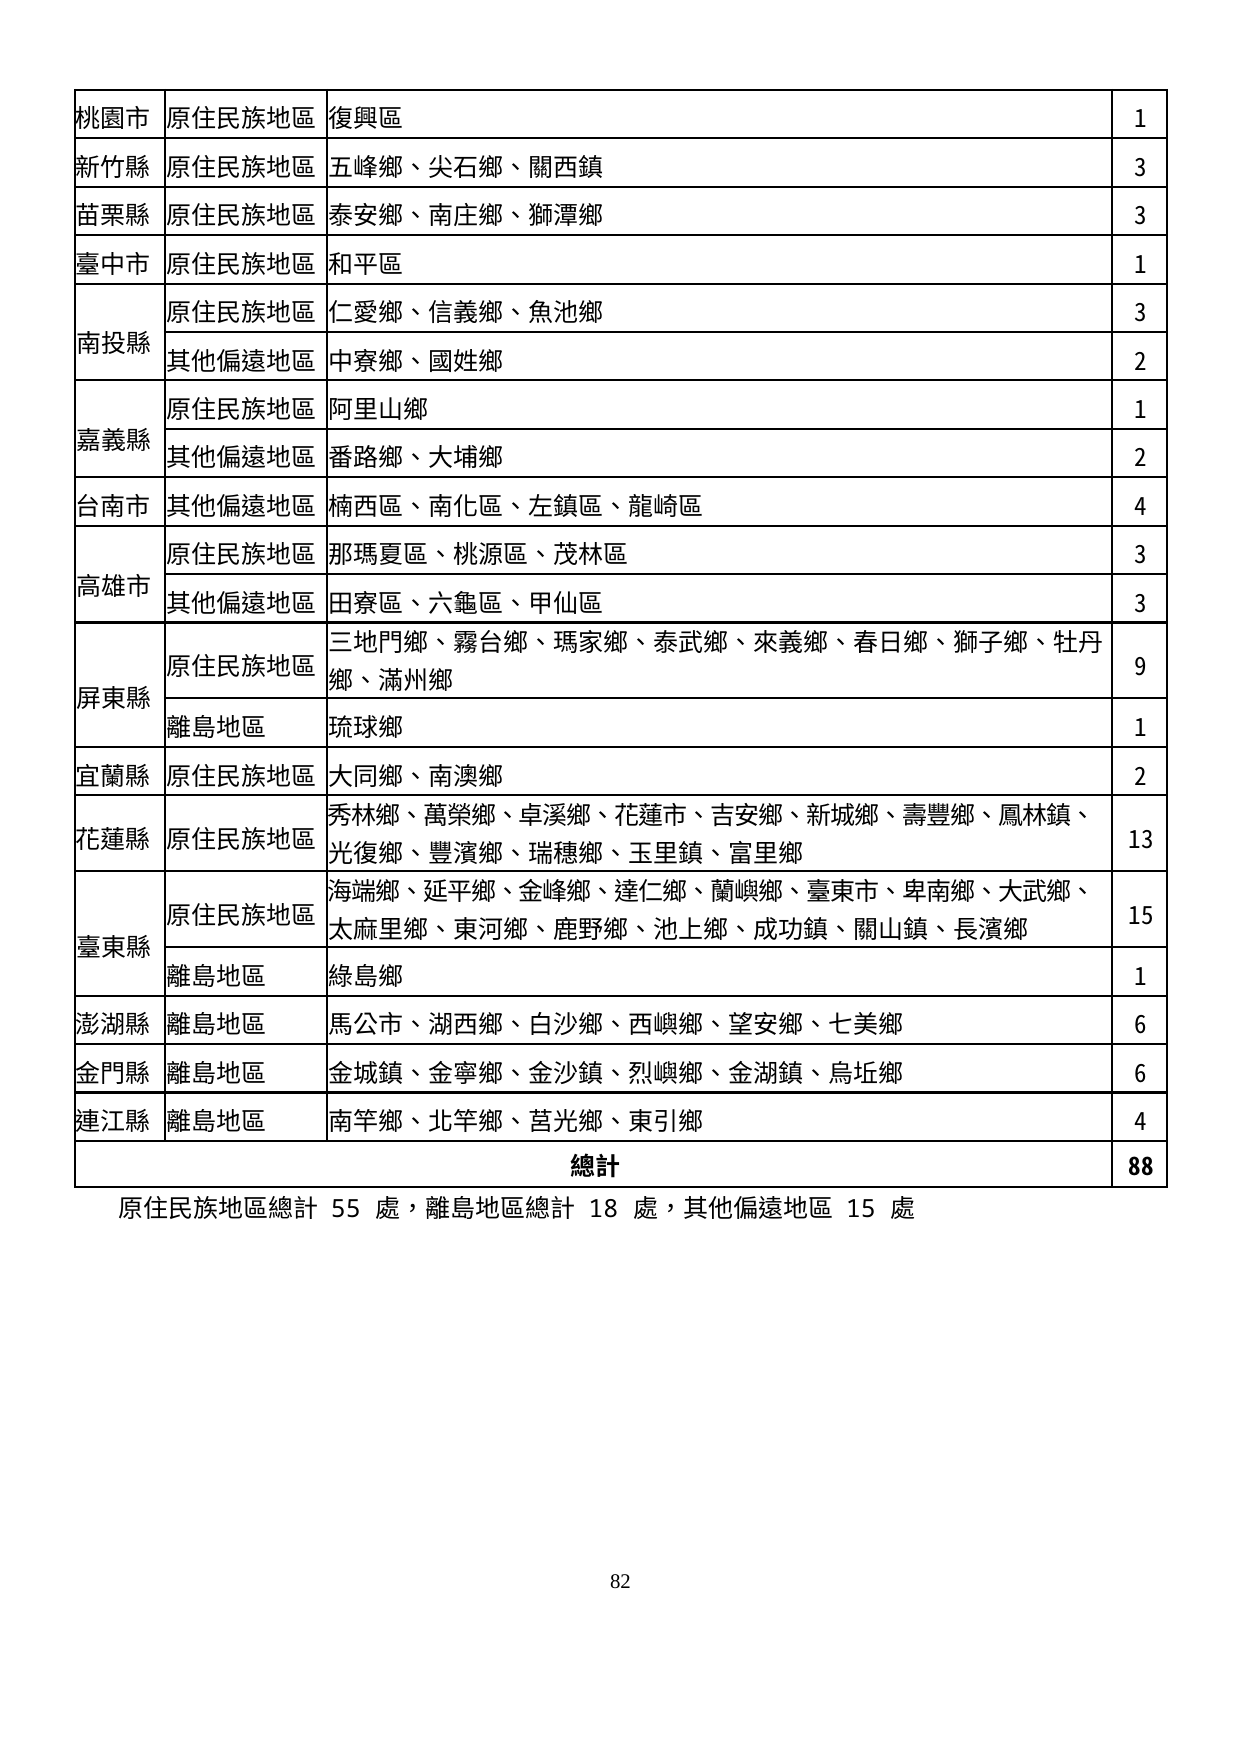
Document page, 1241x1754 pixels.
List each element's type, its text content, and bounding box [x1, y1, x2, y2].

table_cell 阿里山鄉 [328, 381, 1111, 428]
table_cell 15 [1113, 872, 1166, 946]
table_cell 琉球鄉 [328, 699, 1111, 746]
table_cell 楠西區、南化區、左鎮區、龍崎區 [328, 478, 1111, 524]
table_cell 臺中市 [76, 236, 164, 282]
table_cell 田寮區、六龜區、甲仙區 [328, 575, 1111, 621]
table_cell 3 [1113, 575, 1166, 621]
text 原住民族地區總計 55 處，離島地區總計 18 處，其他偏遠地區 15 處 [118, 1188, 1122, 1224]
table_cell 新竹縣 [76, 139, 164, 186]
table_cell 屏東縣 [76, 624, 164, 746]
table_cell 離島地區 [166, 997, 326, 1043]
table_cell 3 [1113, 285, 1166, 331]
table_cell 原住民族地區 [166, 91, 326, 137]
table_cell 復興區 [328, 91, 1111, 137]
table_cell 離島地區 [166, 948, 326, 994]
table_cell 6 [1113, 1045, 1166, 1091]
table_cell 13 [1113, 796, 1166, 870]
table_cell 1 [1113, 948, 1166, 994]
table_cell 原住民族地區 [166, 624, 326, 697]
table_cell 1 [1113, 381, 1166, 428]
table_cell 那瑪夏區、桃源區、茂林區 [328, 527, 1111, 573]
table_cell 金城鎮、金寧鄉、金沙鎮、烈嶼鄉、金湖鎮、烏坵鄉 [328, 1045, 1111, 1091]
table_cell 臺東縣 [76, 872, 164, 994]
table_cell 9 [1113, 624, 1166, 697]
table_cell 嘉義縣 [76, 381, 164, 476]
table_cell 1 [1113, 236, 1166, 282]
table_cell 總計 [76, 1142, 1111, 1186]
table_cell 宜蘭縣 [76, 748, 164, 794]
table_cell 中寮鄉、國姓鄉 [328, 333, 1111, 379]
table_cell 泰安鄉、南庄鄉、獅潭鄉 [328, 188, 1111, 234]
table_cell 澎湖縣 [76, 997, 164, 1043]
table_cell 2 [1113, 430, 1166, 476]
table_cell 離島地區 [166, 1045, 326, 1091]
table_cell 1 [1113, 699, 1166, 746]
table_cell 原住民族地區 [166, 796, 326, 870]
table_cell 4 [1113, 478, 1166, 524]
table_cell 離島地區 [166, 699, 326, 746]
table_cell 離島地區 [166, 1094, 326, 1140]
table_cell 原住民族地區 [166, 748, 326, 794]
table_cell 番路鄉、大埔鄉 [328, 430, 1111, 476]
table_cell 馬公市、湖西鄉、白沙鄉、西嶼鄉、望安鄉、七美鄉 [328, 997, 1111, 1043]
table_cell 其他偏遠地區 [166, 333, 326, 379]
table_cell 原住民族地區 [166, 872, 326, 946]
table_cell 3 [1113, 188, 1166, 234]
table_cell 3 [1113, 527, 1166, 573]
table_cell 其他偏遠地區 [166, 430, 326, 476]
table_cell 三地門鄉、霧台鄉、瑪家鄉、泰武鄉、來義鄉、春日鄉、獅子鄉、牡丹 鄉、滿州鄉 [328, 624, 1111, 697]
table_cell 秀林鄉、萬榮鄉、卓溪鄉、花蓮市、吉安鄉、新城鄉、壽豐鄉、鳳林鎮、 光復鄉、豐濱鄉、瑞穗鄉、玉里鎮、富里鄉 [328, 796, 1111, 870]
table_cell 五峰鄉、尖石鄉、關西鎮 [328, 139, 1111, 186]
table_cell 88 [1113, 1142, 1166, 1186]
table_cell 其他偏遠地區 [166, 575, 326, 621]
table_cell 苗栗縣 [76, 188, 164, 234]
table_cell 原住民族地區 [166, 381, 326, 428]
table_cell 大同鄉、南澳鄉 [328, 748, 1111, 794]
table_cell 南投縣 [76, 285, 164, 379]
table_cell 其他偏遠地區 [166, 478, 326, 524]
table_cell 1 [1113, 91, 1166, 137]
table_cell 4 [1113, 1094, 1166, 1140]
table_cell 海端鄉、延平鄉、金峰鄉、達仁鄉、蘭嶼鄉、臺東市、卑南鄉、大武鄉、 太麻里鄉、東河鄉、鹿野鄉、池上鄉、成功鎮、關山鎮、長濱鄉 [328, 872, 1111, 946]
table_cell 原住民族地區 [166, 527, 326, 573]
table_cell 桃園市 [76, 91, 164, 137]
table_cell 仁愛鄉、信義鄉、魚池鄉 [328, 285, 1111, 331]
table_cell 花蓮縣 [76, 796, 164, 870]
table_cell 2 [1113, 333, 1166, 379]
table_cell 原住民族地區 [166, 236, 326, 282]
table_cell 綠島鄉 [328, 948, 1111, 994]
table_cell 連江縣 [76, 1094, 164, 1140]
table_cell 3 [1113, 139, 1166, 186]
table_cell 2 [1113, 748, 1166, 794]
table_cell 原住民族地區 [166, 285, 326, 331]
table_cell 高雄市 [76, 527, 164, 621]
table_cell 台南市 [76, 478, 164, 524]
table_cell 和平區 [328, 236, 1111, 282]
table_cell 原住民族地區 [166, 139, 326, 186]
table_cell 6 [1113, 997, 1166, 1043]
table_cell 原住民族地區 [166, 188, 326, 234]
table_cell 金門縣 [76, 1045, 164, 1091]
table_cell 南竿鄉、北竿鄉、莒光鄉、東引鄉 [328, 1094, 1111, 1140]
